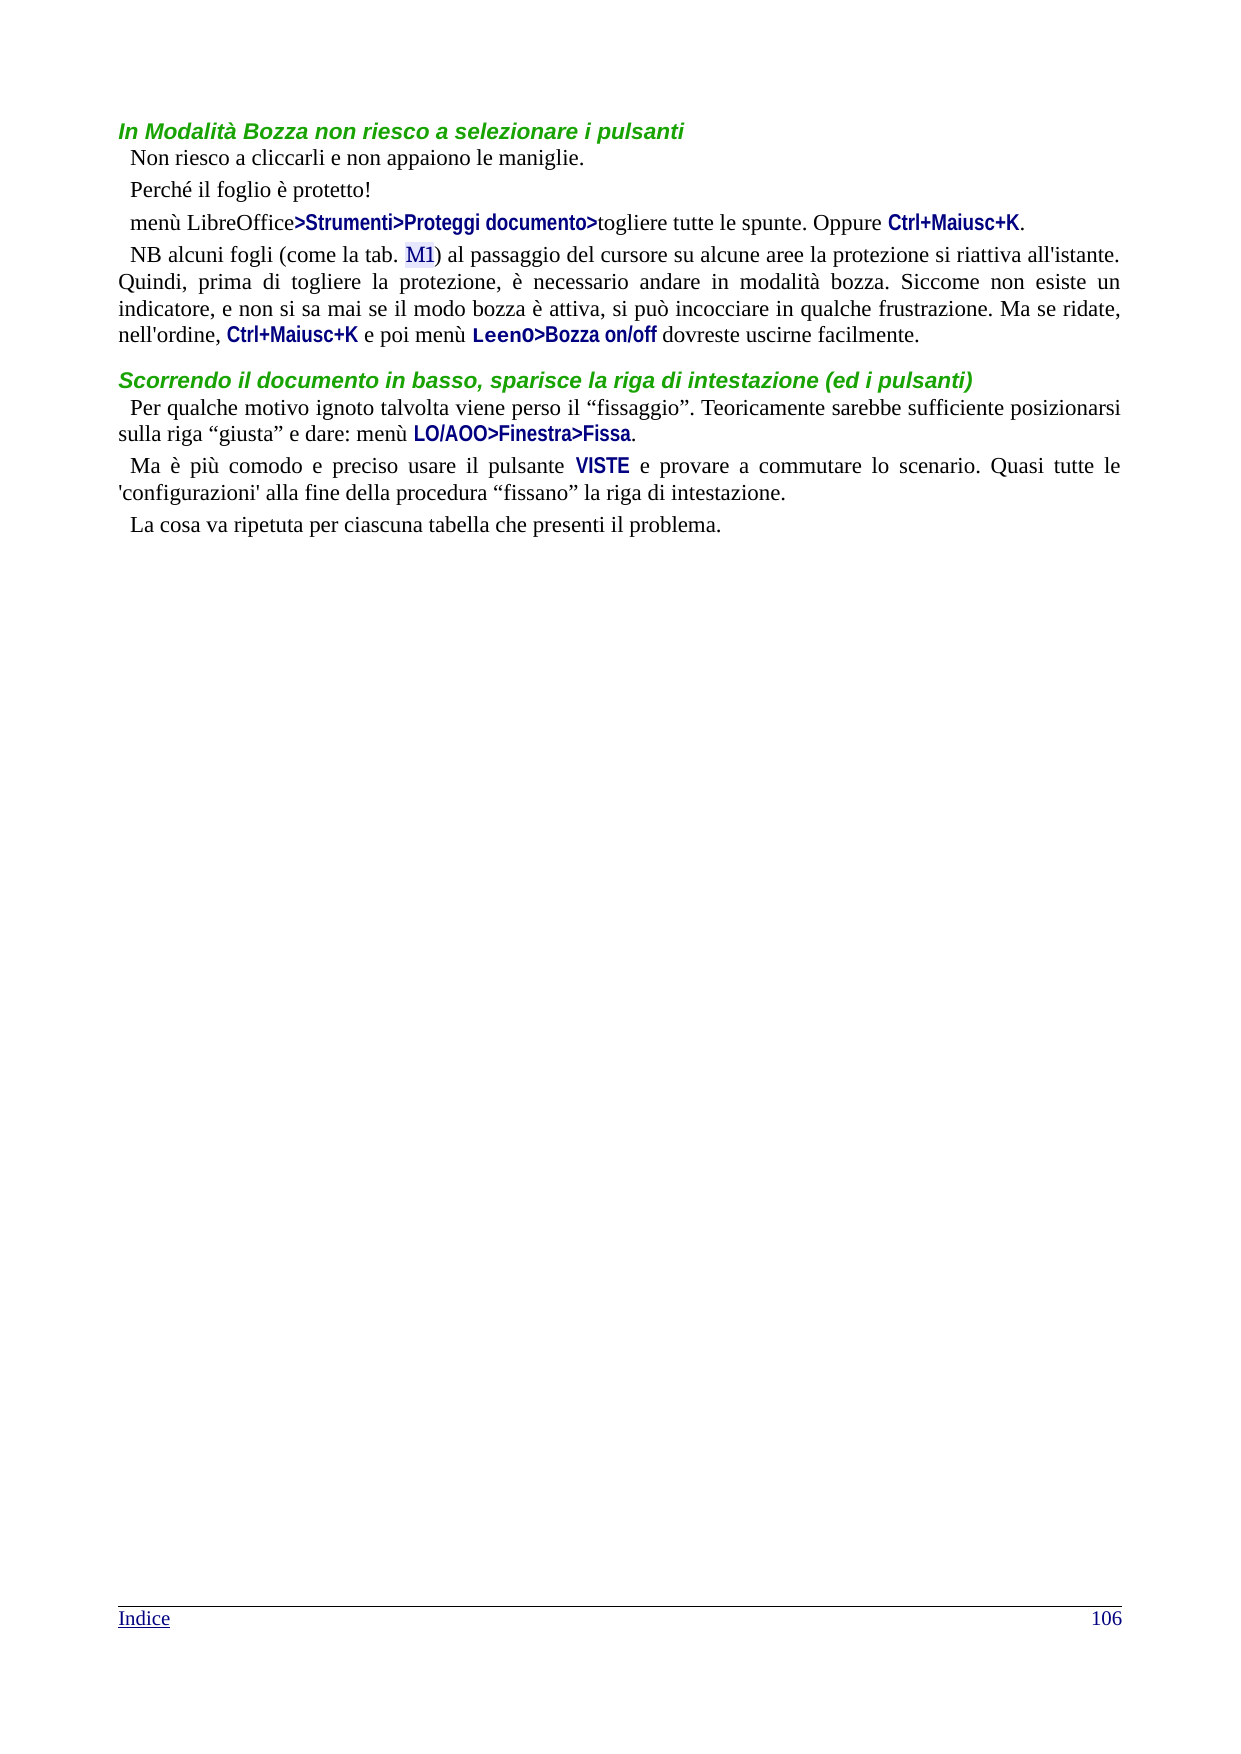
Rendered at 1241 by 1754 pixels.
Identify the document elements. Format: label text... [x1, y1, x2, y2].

text Ma è più comodo e preciso usare il pulsante VISTE e provare a commutare lo scenario. Quasi tutte le 'configurazioni' alla fine della procedura “fissano” la riga di intestazione. [118, 452, 1122, 505]
text La cosa va ripetuta per ciascuna tabella che presenti il problema. [118, 511, 1122, 537]
text Non riesco a cliccarli e non appaiono le maniglie. [118, 144, 1122, 171]
text Perché il foglio è protetto! [118, 177, 1122, 203]
subtitle Scorrendo il documento in basso, sparisce la riga di intestazione (ed i pulsanti) [118, 367, 1122, 394]
text Per qualche motivo ignoto talvolta viene perso il “fissaggio”. Teoricamente sarebbe sufficiente posizionarsi sulla riga “giusta” e dare: menù LO/AOO>Finestra>Fissa. [118, 394, 1122, 446]
subtitle In Modalità Bozza non riesco a selezionare i pulsanti [118, 118, 1122, 144]
text menù LibreOffice>Strumenti>Proteggi documento>togliere tutte le spunte. Oppure Ctrl+Maiusc+K. [118, 209, 1122, 235]
text NB alcuni fogli (come la tab. M1) al passaggio del cursore su alcune aree la protezione si riattiva all'istante. Quindi, prima di togliere la protezione, è necessario andare in modalità bozza. Siccome non esiste un indicatore, e non si sa mai se il modo bozza è attiva, si può incocciare in qualche frustrazione. Ma se ridate, nell'ordine, Ctrl+Maiusc+K e poi menù LeenO>Bozza on/off dovreste uscirne facilmente. [118, 241, 1122, 349]
